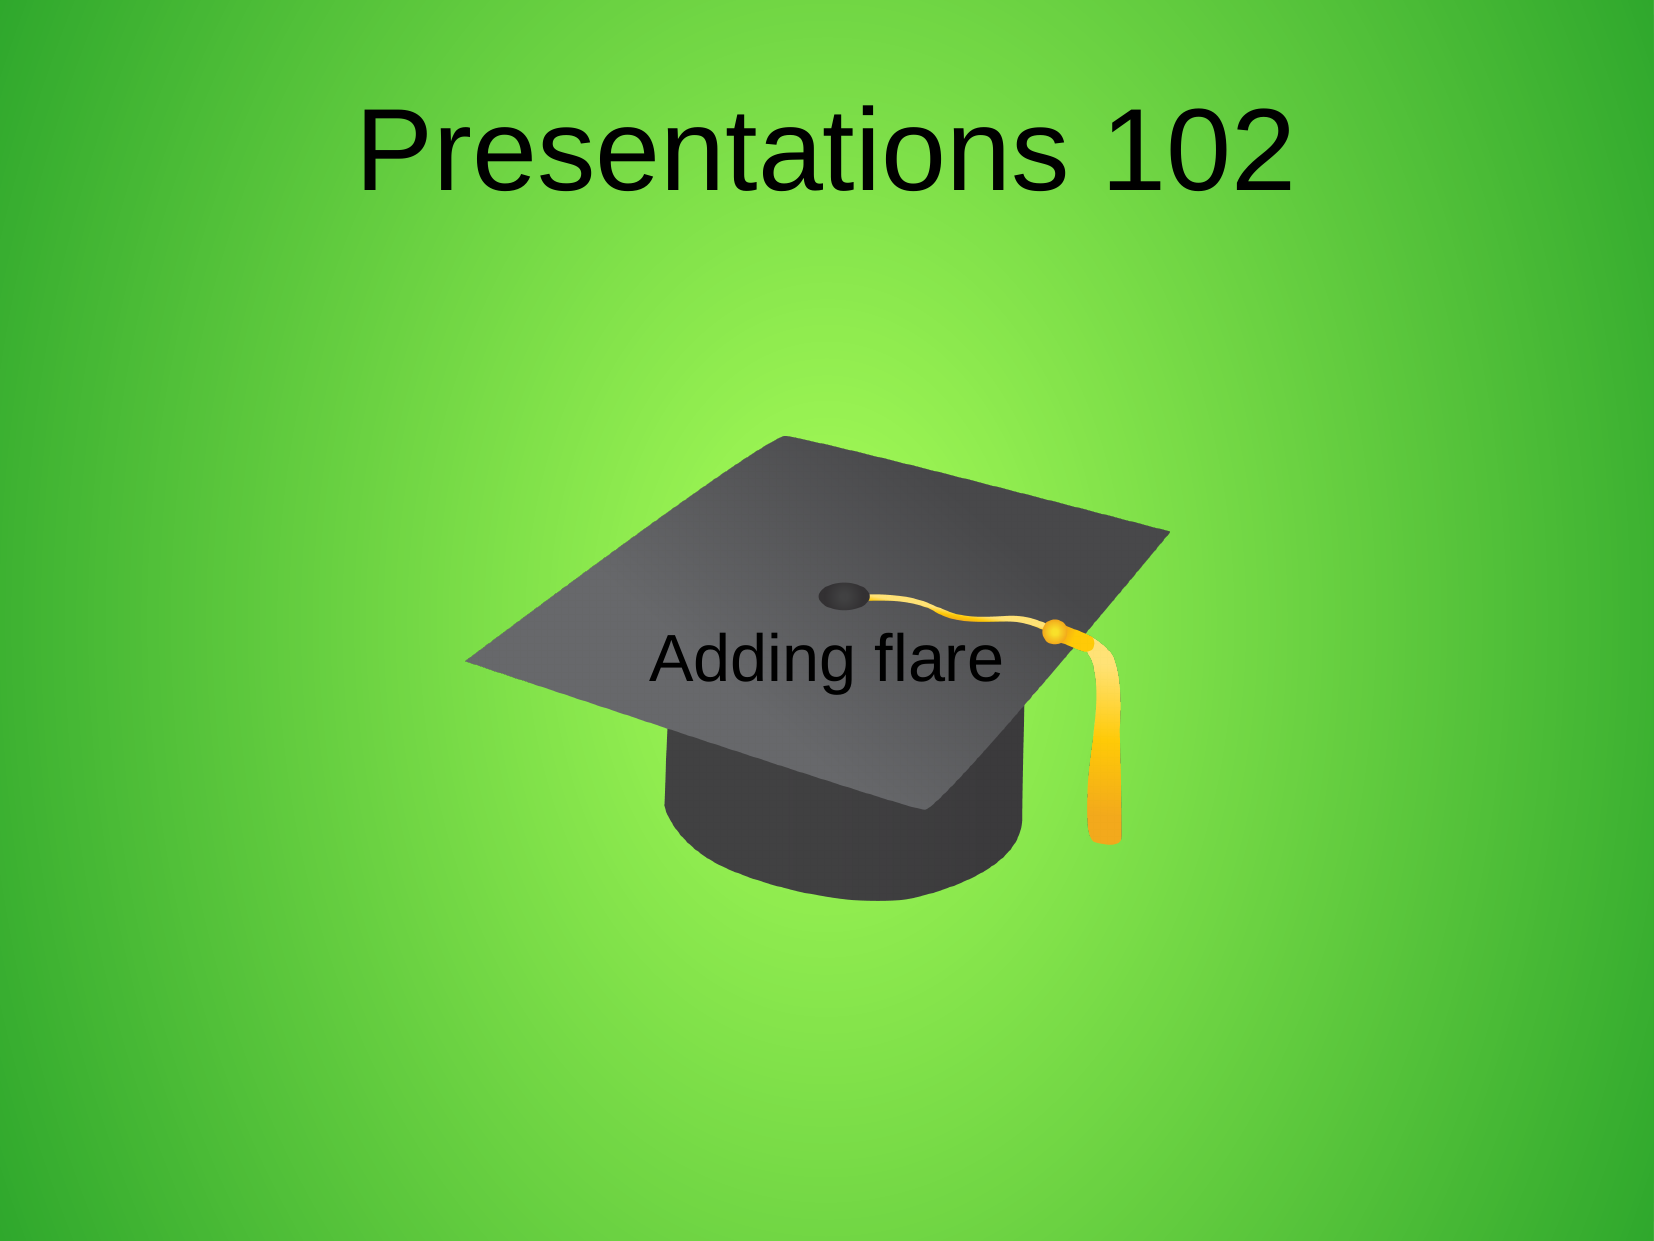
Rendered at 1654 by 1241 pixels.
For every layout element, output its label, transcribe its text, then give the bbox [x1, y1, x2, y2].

title Presentations 102 [82, 47, 1571, 252]
subtitle Adding flare [82, 299, 1571, 1019]
